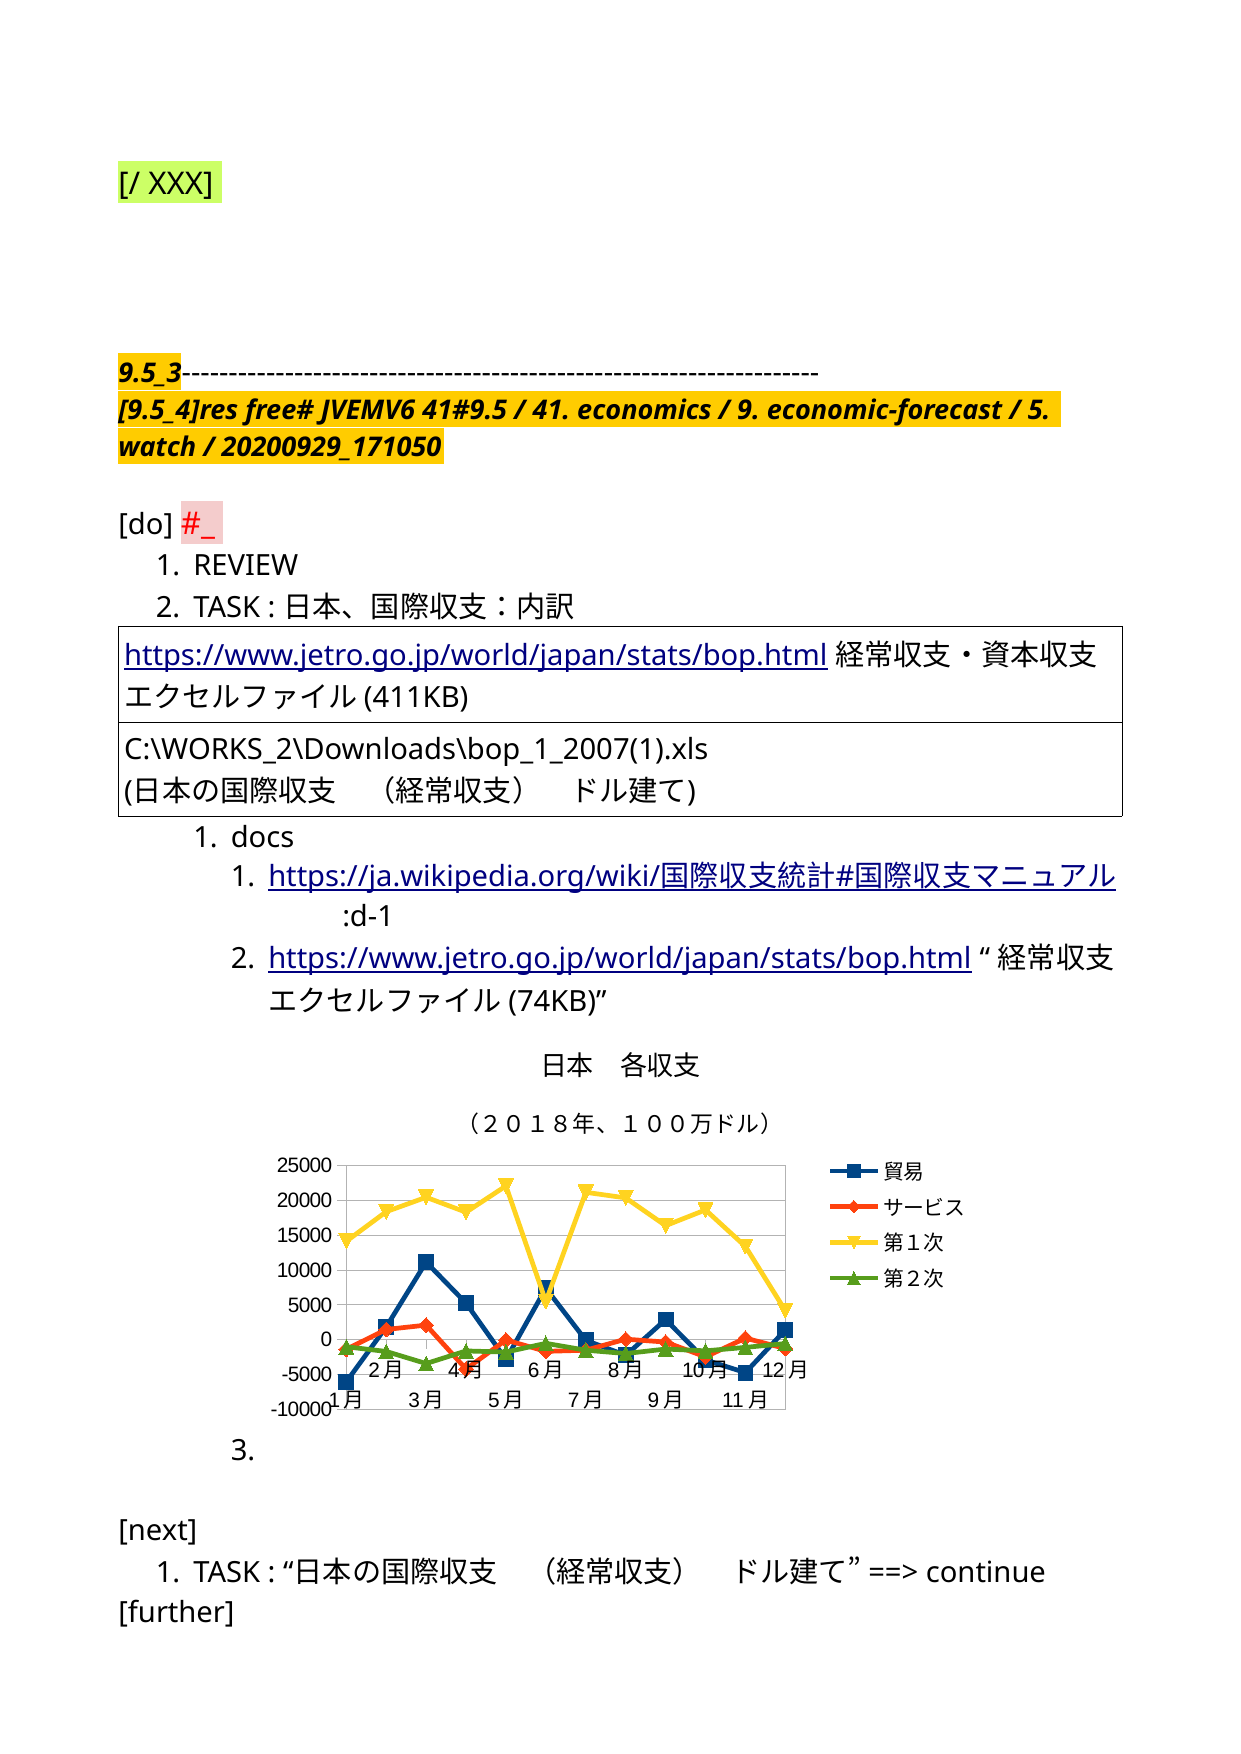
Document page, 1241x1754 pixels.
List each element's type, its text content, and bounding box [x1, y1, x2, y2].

text [/ XXX] [118, 118, 1122, 203]
table_cell C:\WORKS_2\Downloads\bop_1_2007(1).xls (日本の国際収支 （経常収支） ドル建て) [119, 723, 1122, 816]
list REVIEW [156, 544, 1122, 583]
list TASK : 日本、国際収支：内訳 [156, 583, 1122, 626]
text [next] [118, 1509, 1122, 1548]
list TASK : “日本の国際収支 （経常収支） ドル建て” ==> continue [156, 1548, 1122, 1591]
text [9.5_4]res free# JVEMV6 41#9.5 / 41. economics / 9. economic-forecast / 5. watch / 20200929_171050 [118, 391, 1122, 464]
list docs [193, 817, 1122, 856]
table_header https://www.jetro.go.jp/world/japan/stats/bop.html 経常収支・資本収支エクセルファイル (411KB) [119, 627, 1122, 722]
list https://ja.wikipedia.org/wiki/国際収支統計#国際収支マニュアル :d-1 [231, 856, 1122, 935]
list https://www.jetro.go.jp/world/japan/stats/bop.html “ 経常収支エクセルファイル (74KB)” [231, 935, 1122, 1020]
text [further] [118, 1591, 1122, 1631]
text 9.5_3-------------------------------------------------------------------- [118, 351, 1122, 391]
text [do] #_ [118, 501, 1122, 544]
